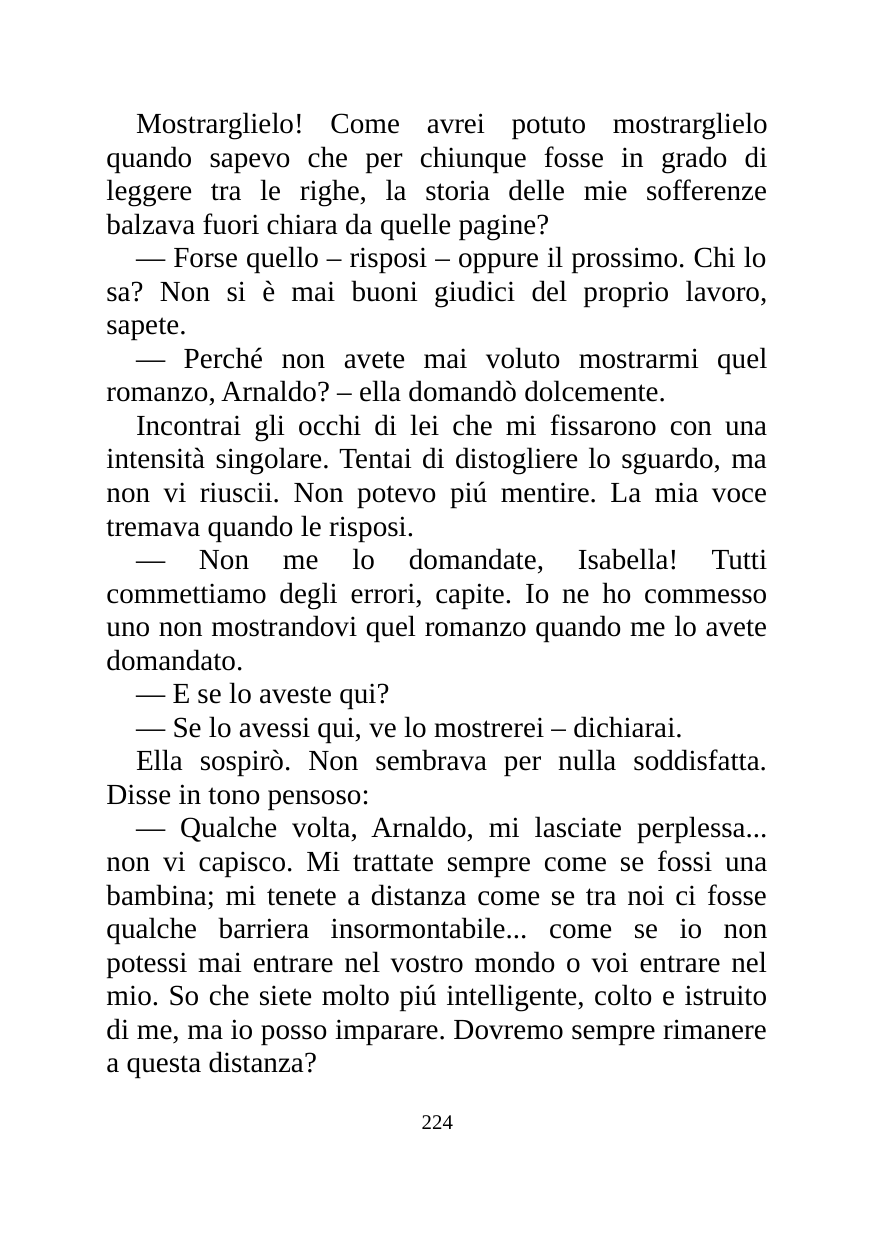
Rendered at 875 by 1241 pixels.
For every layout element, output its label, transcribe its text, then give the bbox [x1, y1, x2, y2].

text Ella sospirò. Non sembrava per nulla soddisfatta. Disse in tono pensoso: [106, 743, 768, 811]
text — Qualche volta, Arnaldo, mi lasciate perplessa... non vi capisco. Mi trattate sempre come se fossi una bambina; mi tenete a distanza come se tra noi ci fosse qualche barriera insormontabile... come se io non potessi mai entrare nel vostro mondo o voi entrare nel mio. So che siete molto piú intelligente, colto e istruito di me, ma io posso imparare. Dovremo sempre rimanere a questa distanza? [106, 811, 768, 1079]
text — Non me lo domandate, Isabella! Tutti commettiamo degli errori, capite. Io ne ho commesso uno non mostrandovi quel romanzo quando me lo avete domandato. [106, 542, 768, 676]
text — Perché non avete mai voluto mostrarmi quel romanzo, Arnaldo? – ella domandò dolcemente. [106, 341, 768, 408]
text — Forse quello – risposi – oppure il prossimo. Chi lo sa? Non si è mai buoni giudici del proprio lavoro, sapete. [106, 240, 768, 341]
text — Se lo avessi qui, ve lo mostrerei – dichiarai. [106, 710, 768, 743]
text — E se lo aveste qui? [106, 676, 768, 710]
text Incontrai gli occhi di lei che mi fissarono con una intensità singolare. Tentai di distogliere lo sguardo, ma non vi riuscii. Non potevo piú mentire. La mia voce tremava quando le risposi. [106, 408, 768, 542]
text Mostrarglielo! Come avrei potuto mostrarglielo quando sapevo che per chiunque fosse in grado di leggere tra le righe, la storia delle mie sofferenze balzava fuori chiara da quelle pagine? [106, 106, 768, 240]
